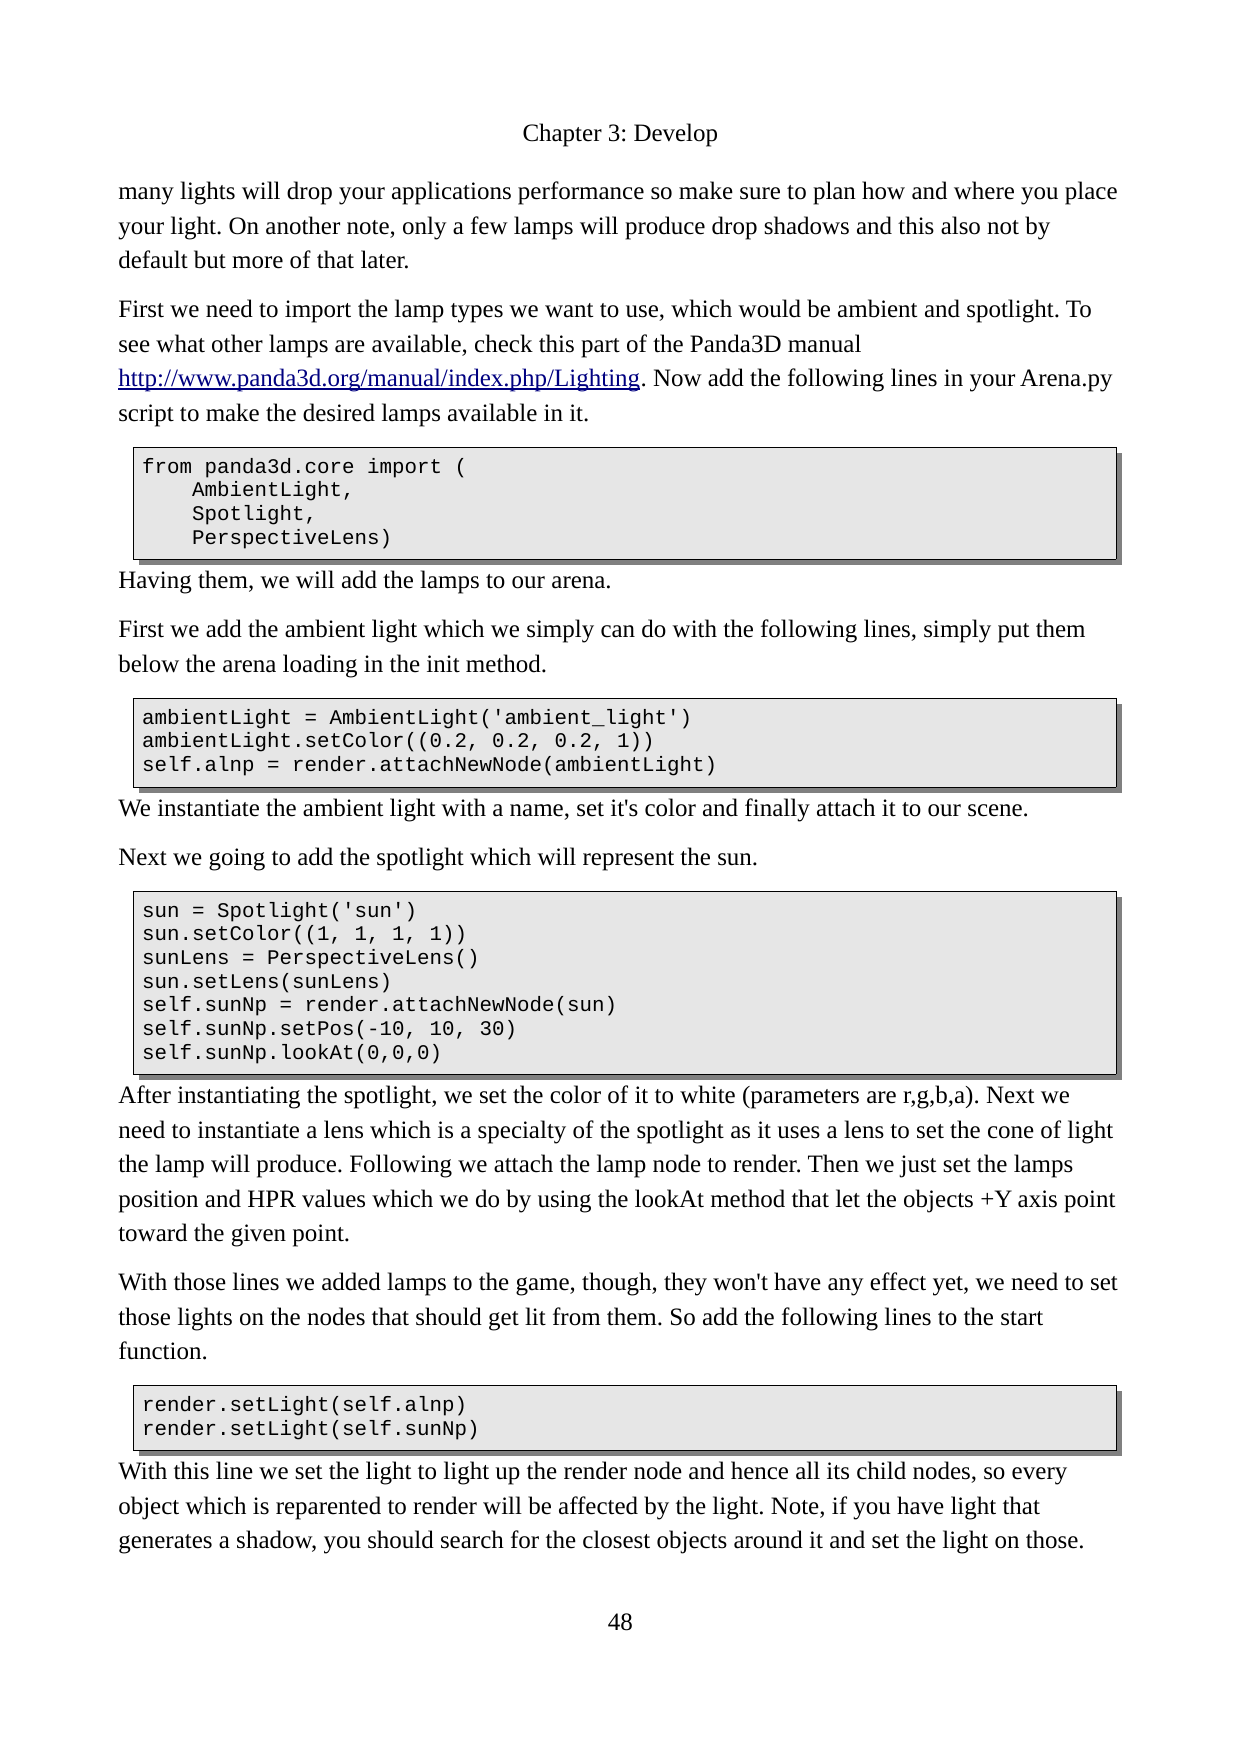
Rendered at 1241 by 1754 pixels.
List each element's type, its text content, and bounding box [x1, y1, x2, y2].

text render.setLight(self.alnp) [134, 1386, 1116, 1409]
text Spotlight, [134, 494, 1116, 518]
text sun = Spotlight('sun') [134, 892, 1116, 914]
text self.sunNp = render.attachNewNode(sun) [134, 985, 1116, 1009]
text PerspectiveLens) [134, 518, 1116, 559]
text many lights will drop your applications performance so make sure to plan how and where you place your light. On another note, only a few lamps will produce drop shadows and this also not by default but more of that later. [118, 176, 1122, 274]
text First we need to import the lamp types we want to use, which would be ambient and spotlight. To see what other lamps are available, check this part of the Panda3D manual http://www.panda3d.org/manual/index.php/Lighting. Now add the following lines in your Arena.py script to make the desired lamps available in it. [118, 294, 1122, 427]
text First we add the ambient light which we simply can do with the following lines, simply put them below the arena loading in the init method. [118, 614, 1122, 678]
text sun.setColor((1, 1, 1, 1)) [134, 914, 1116, 938]
text ambientLight = AmbientLight('ambient_light') [134, 699, 1116, 722]
text We instantiate the ambient light with a name, set it's color and finally attach it to our scene. [118, 793, 1122, 821]
text sunLens = PerspectiveLens() [134, 938, 1116, 962]
text With this line we set the light to light up the render node and hence all its child nodes, so every object which is reparented to render will be affected by the light. Note, if you have light that generates a shadow, you should search for the closest objects around it and set the light on those. [118, 1456, 1122, 1554]
text self.sunNp.lookAt(0,0,0) [134, 1033, 1116, 1074]
text from panda3d.core import ( [134, 448, 1116, 471]
text After instantiating the spotlight, we set the color of it to white (parameters are r,g,b,a). Next we need to instantiate a lens which is a specialty of the spotlight as it uses a lens to set the cone of light the lamp will produce. Following we attach the lamp node to render. Then we just set the lamps position and HPR values which we do by using the lookAt method that let the objects +Y axis point toward the given point. [118, 1080, 1122, 1247]
text Having them, we will add the lamps to our arena. [118, 565, 1122, 594]
text sun.setLens(sunLens) [134, 962, 1116, 985]
text self.alnp = render.attachNewNode(ambientLight) [134, 745, 1116, 787]
text AmbientLight, [134, 471, 1116, 494]
text With those lines we added lamps to the game, though, they won't have any effect yet, we need to set those lights on the nodes that should get lit from them. So add the following lines to the start function. [118, 1267, 1122, 1365]
text ambientLight.setColor((0.2, 0.2, 0.2, 1)) [134, 722, 1116, 745]
text render.setLight(self.sunNp) [134, 1409, 1116, 1450]
text self.sunNp.setPos(-10, 10, 30) [134, 1009, 1116, 1033]
text Next we going to add the spotlight which will represent the sun. [118, 842, 1122, 871]
